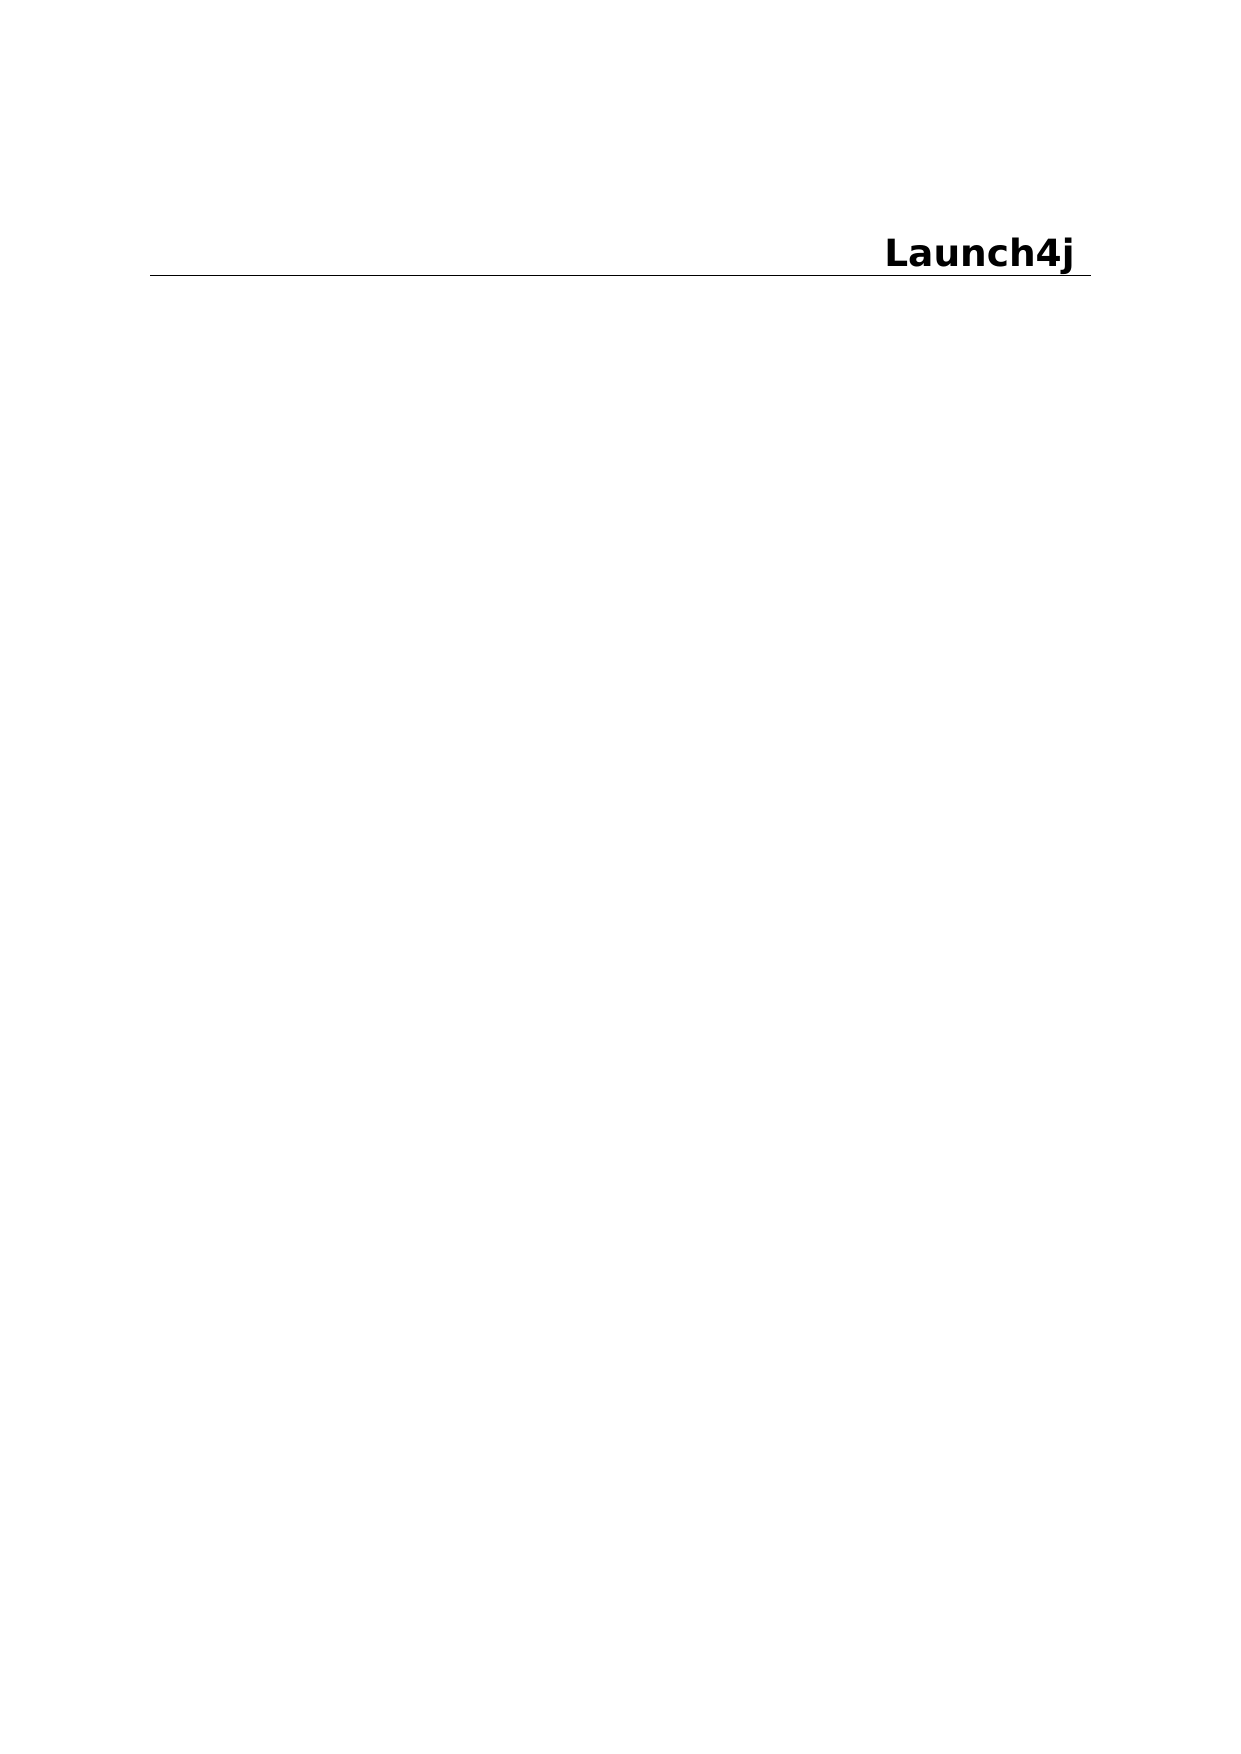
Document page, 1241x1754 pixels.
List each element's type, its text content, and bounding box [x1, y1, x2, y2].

subtitle Launch4j [150, 228, 1091, 275]
